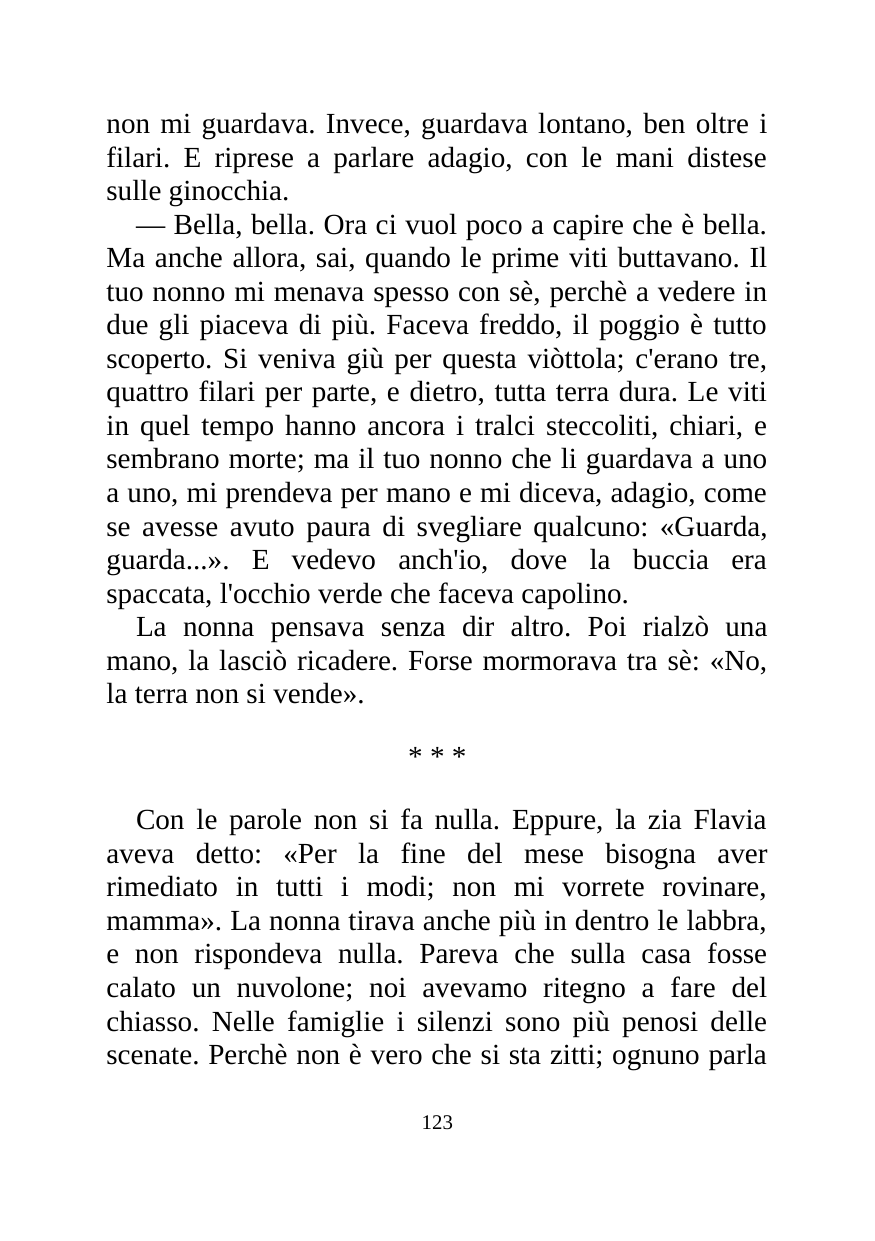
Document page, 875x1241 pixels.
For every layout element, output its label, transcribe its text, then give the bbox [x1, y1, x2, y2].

text La nonna pensava senza dir altro. Poi rialzò una mano, la lasciò ricadere. Forse mormorava tra sè: «No, la terra non si vende». [106, 609, 768, 710]
text non mi guardava. Invece, guardava lontano, ben oltre i filari. E riprese a parlare adagio, con le mani distese sulle ginocchia. [106, 106, 768, 207]
text Con le parole non si fa nulla. Eppure, la zia Flavia aveva detto: «Per la fine del mese bisogna aver rimediato in tutti i modi; non mi vorrete rovinare, mamma». La nonna tirava anche più in dentro le labbra, e non rispondeva nulla. Pareva che sulla casa fosse calato un nuvolone; noi avevamo ritegno a fare del chiasso. Nelle famiglie i silenzi sono più penosi delle scenate. Perchè non è vero che si sta zitti; ognuno parla [106, 802, 768, 1071]
text * * * [106, 739, 768, 773]
text — Bella, bella. Ora ci vuol poco a capire che è bella. Ma anche allora, sai, quando le prime viti buttavano. Il tuo nonno mi menava spesso con sè, perchè a vedere in due gli piaceva di più. Faceva freddo, il poggio è tutto scoperto. Si veniva giù per questa viòttola; c'erano tre, quattro filari per parte, e dietro, tutta terra dura. Le viti in quel tempo hanno ancora i tralci steccoliti, chiari, e sembrano morte; ma il tuo nonno che li guardava a uno a uno, mi prendeva per mano e mi diceva, adagio, come se avesse avuto paura di svegliare qualcuno: «Guarda, guarda...». E vedevo anch'io, dove la buccia era spaccata, l'occhio verde che faceva capolino. [106, 207, 768, 609]
